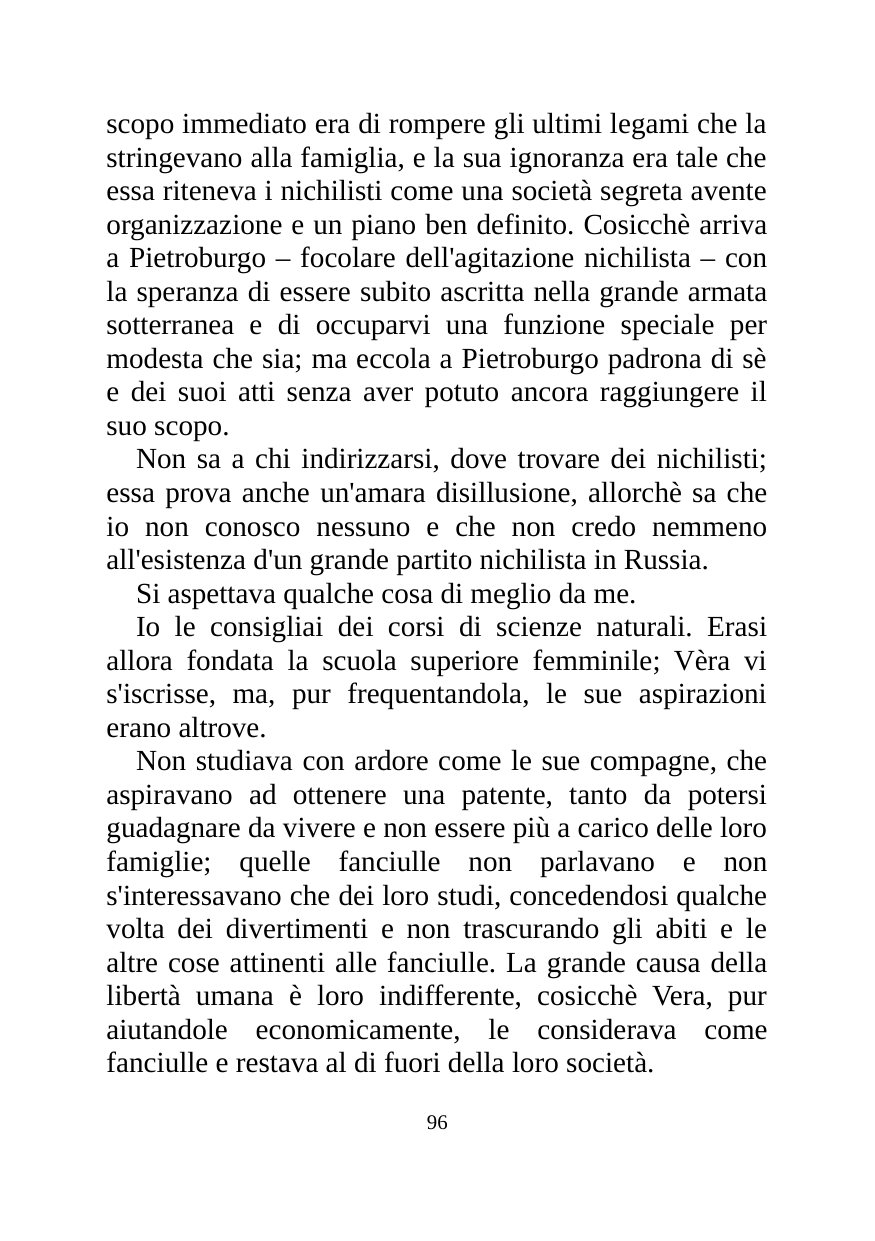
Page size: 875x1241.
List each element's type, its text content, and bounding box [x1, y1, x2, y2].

text Non studiava con ardore come le sue compagne, che aspiravano ad ottenere una patente, tanto da potersi guadagnare da vivere e non essere più a carico delle loro famiglie; quelle fanciulle non parlavano e non s'interessavano che dei loro studi, concedendosi qualche volta dei divertimenti e non trascurando gli abiti e le altre cose attinenti alle fanciulle. La grande causa della libertà umana è loro indifferente, cosicchè Vera, pur aiutandole economicamente, le considerava come fanciulle e restava al di fuori della loro società. [106, 743, 768, 1079]
text Si aspettava qualche cosa di meglio da me. [106, 576, 768, 609]
text Non sa a chi indirizzarsi, dove trovare dei nichilisti; essa prova anche un'amara disillusione, allorchè sa che io non conosco nessuno e che non credo nemmeno all'esistenza d'un grande partito nichilista in Russia. [106, 442, 768, 576]
text Io le consigliai dei corsi di scienze naturali. Erasi allora fondata la scuola superiore femminile; Vèra vi s'iscrisse, ma, pur frequentandola, le sue aspirazioni erano altrove. [106, 609, 768, 743]
text scopo immediato era di rompere gli ultimi legami che la stringevano alla famiglia, e la sua ignoranza era tale che essa riteneva i nichilisti come una società segreta avente organizzazione e un piano ben definito. Cosicchè arriva a Pietroburgo – focolare dell'agitazione nichilista – con la speranza di essere subito ascritta nella grande armata sotterranea e di occuparvi una funzione speciale per modesta che sia; ma eccola a Pietroburgo padrona di sè e dei suoi atti senza aver potuto ancora raggiungere il suo scopo. [106, 106, 768, 442]
